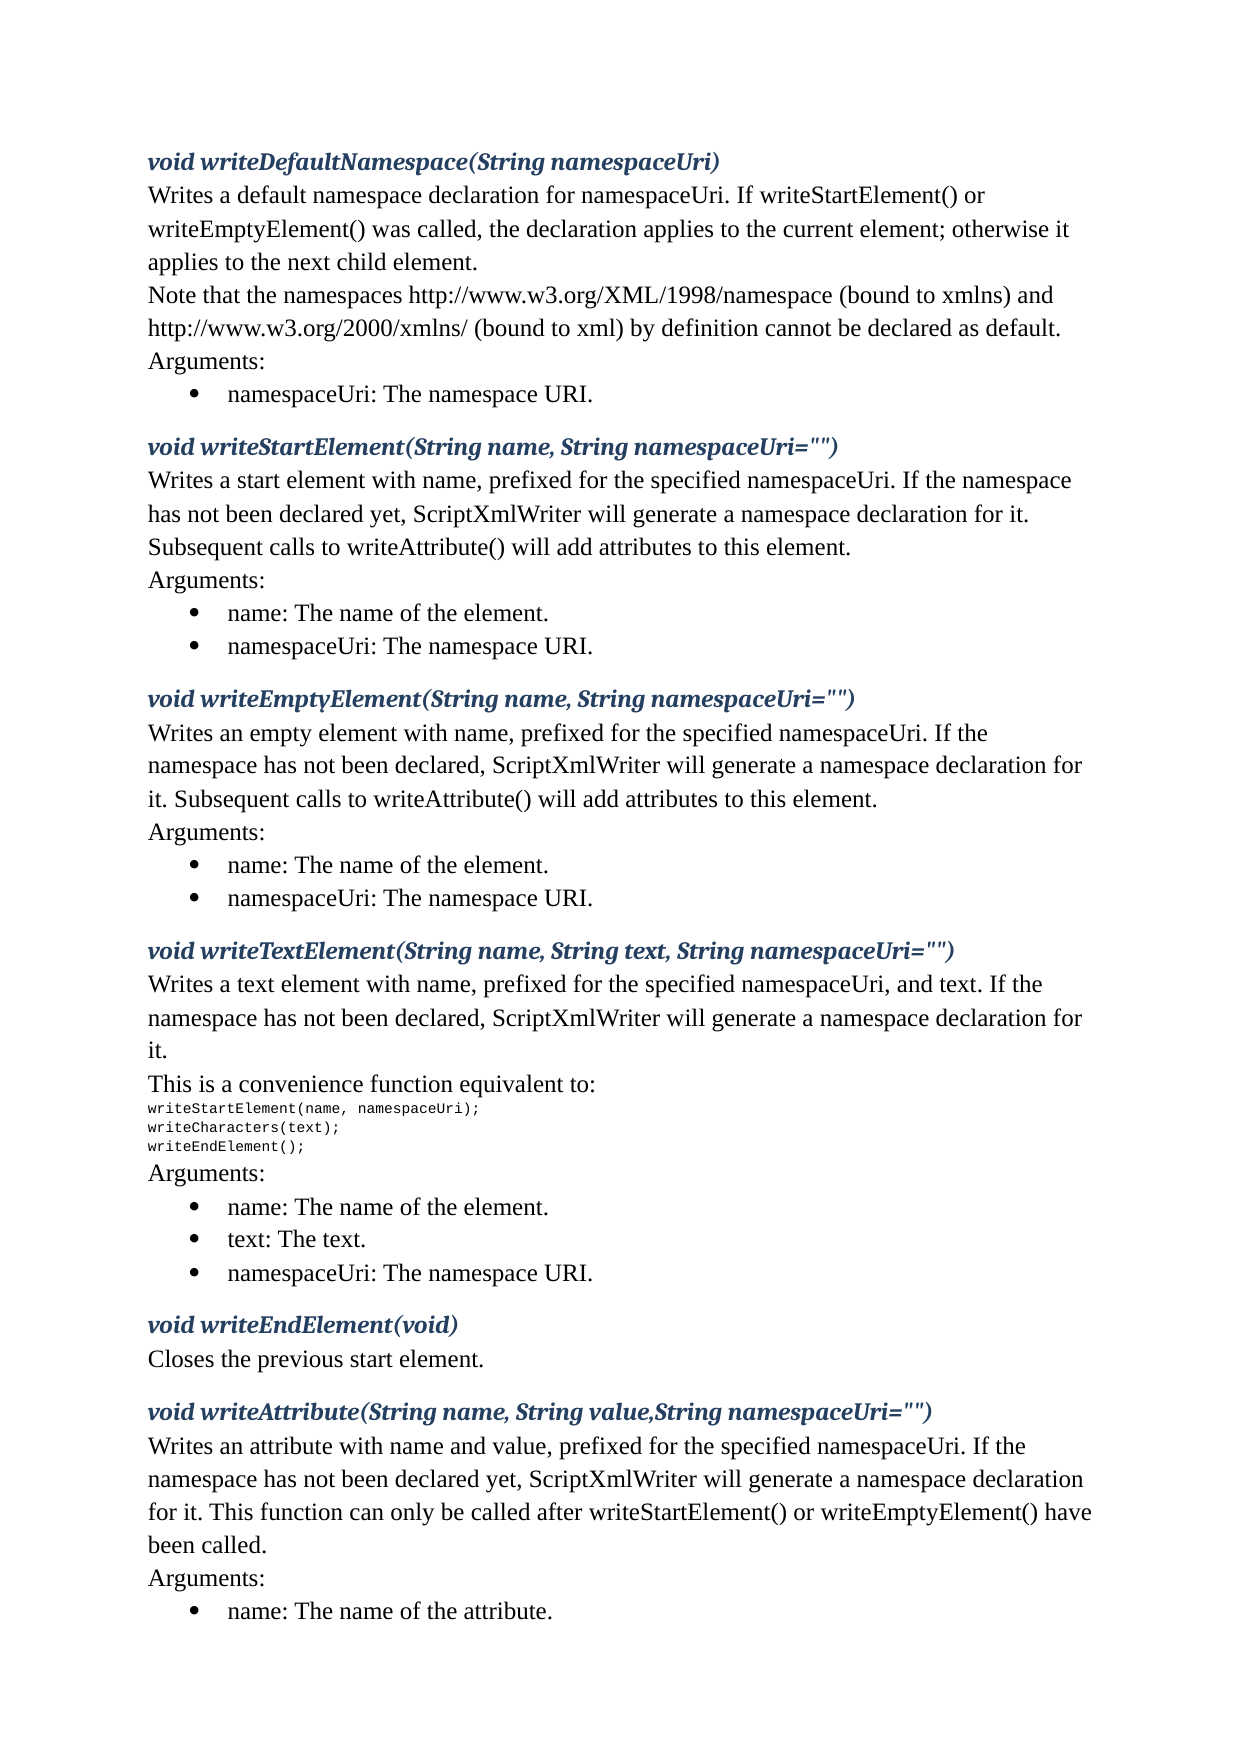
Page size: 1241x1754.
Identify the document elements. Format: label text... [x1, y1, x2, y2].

text writeEndElement(); [148, 1139, 1093, 1156]
list namespaceUri: The namespace URI. [190, 379, 1093, 407]
text Arguments: [148, 346, 1093, 374]
list name: The name of the element. [190, 1192, 1093, 1220]
text writeStartElement(name, namespaceUri); [148, 1102, 1093, 1118]
list namespaceUri: The namespace URI. [190, 631, 1093, 659]
subtitle void writeTextElement(String name, String text, String namespaceUri="") [148, 937, 1093, 965]
subtitle void writeStartElement(String name, String namespaceUri="") [148, 433, 1093, 461]
text Closes the previous start element. [148, 1344, 1093, 1373]
text Arguments: [148, 1158, 1093, 1187]
text Arguments: [148, 817, 1093, 845]
text Arguments: [148, 565, 1093, 593]
text Note that the namespaces http://www.w3.org/XML/1998/namespace (bound to xmlns) and http://www.w3.org/2000/xmlns/ (bound to xml) by definition cannot be declared as default. [148, 280, 1093, 341]
text Writes a start element with name, prefixed for the specified namespaceUri. If the namespace has not been declared yet, ScriptXmlWriter will generate a namespace declaration for it. Subsequent calls to writeAttribute() will add attributes to this element. [148, 466, 1093, 560]
subtitle void writeAttribute(String name, String value,String namespaceUri="") [148, 1398, 1093, 1427]
text Writes an attribute with name and value, prefixed for the specified namespaceUri. If the namespace has not been declared yet, ScriptXmlWriter will generate a namespace declaration for it. This function can only be called after writeStartElement() or writeEmptyElement() have been called. [148, 1431, 1093, 1559]
list name: The name of the element. [190, 850, 1093, 878]
text Writes a text element with name, prefixed for the specified namespaceUri, and text. If the namespace has not been declared, ScriptXmlWriter will generate a namespace declaration for it. [148, 969, 1093, 1064]
list namespaceUri: The namespace URI. [190, 1258, 1093, 1286]
subtitle void writeDefaultNamespace(String namespaceUri) [148, 148, 1093, 176]
text Writes a default namespace declaration for namespaceUri. If writeStartElement() or writeEmptyElement() was called, the declaration applies to the current element; otherwise it applies to the next child element. [148, 181, 1093, 275]
text Writes an empty element with name, prefixed for the specified namespaceUri. If the namespace has not been declared, ScriptXmlWriter will generate a namespace declaration for it. Subsequent calls to writeAttribute() will add attributes to this element. [148, 718, 1093, 812]
list name: The name of the element. [190, 598, 1093, 626]
subtitle void writeEmptyElement(String name, String namespaceUri="") [148, 684, 1093, 713]
list text: The text. [190, 1224, 1093, 1253]
text writeCharacters(text); [148, 1121, 1093, 1137]
subtitle void writeEndElement(void) [148, 1311, 1093, 1340]
text Arguments: [148, 1563, 1093, 1592]
list name: The name of the attribute. [190, 1596, 1093, 1625]
list namespaceUri: The namespace URI. [190, 883, 1093, 911]
text This is a convenience function equivalent to: [148, 1069, 1093, 1097]
